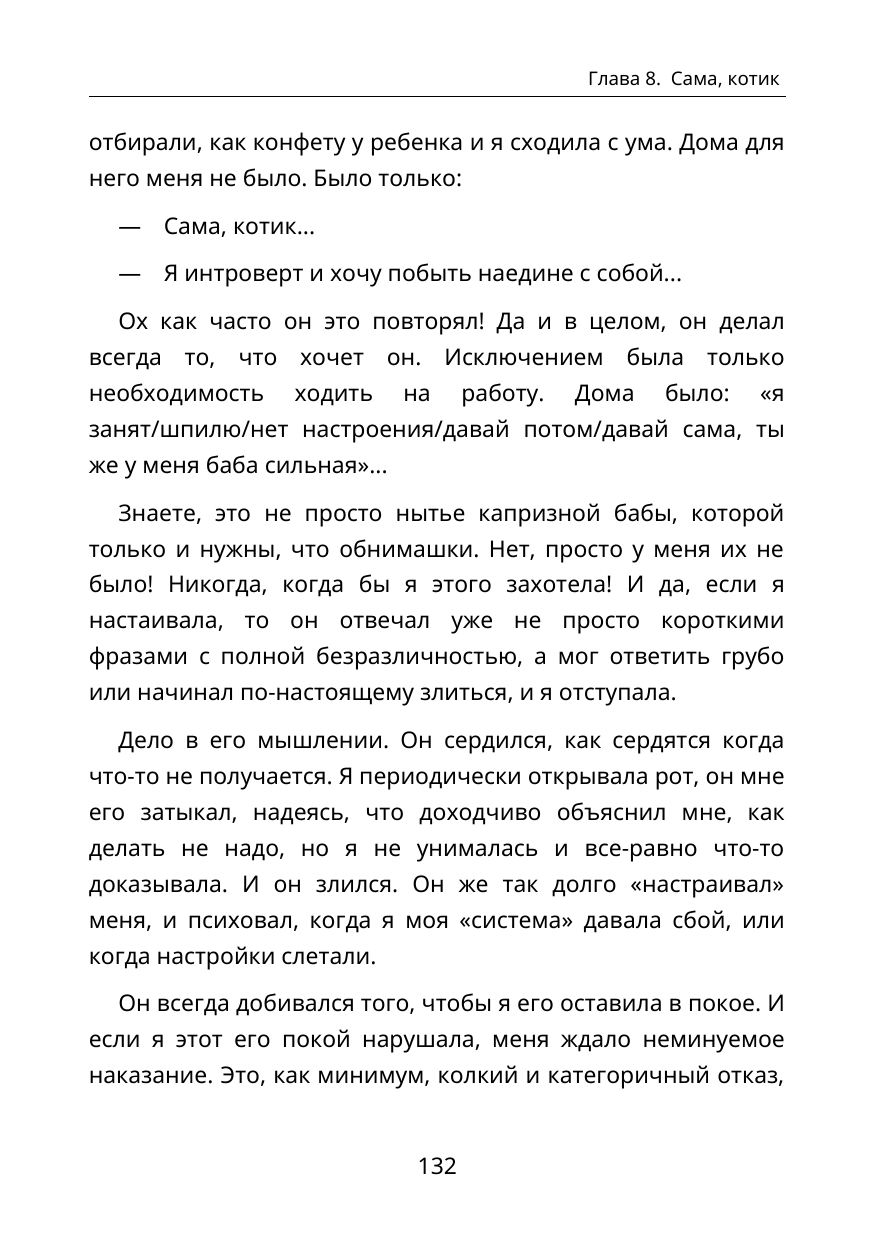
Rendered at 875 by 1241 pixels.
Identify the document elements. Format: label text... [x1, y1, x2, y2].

text отбирали, как конфету у ребенка и я сходила с ума. Дома для него меня не было. Было только: [88, 126, 786, 193]
text Знаете, это не просто нытье капризной бабы, которой только и нужны, что обнимашки. Нет, просто у меня их не было! Никогда, когда бы я этого захотела! И да, если я настаивала, то он отвечал уже не просто короткими фразами с полной безразличностью, а мог ответить грубо или начинал по-настоящему злиться, и я отступала. [88, 497, 786, 707]
text Дело в его мышлении. Он сердился, как сердятся когда что-то не получается. Я периодически открывала рот, он мне его затыкал, надеясь, что доходчиво объяснил мне, как делать не надо, но я не унималась и все-равно что-то доказывала. И он злился. Он же так долго «настраивал» меня, и психовал, когда я моя «система» давала сбой, или когда настройки слетали. [88, 724, 786, 971]
list Я интроверт и хочу побыть наедине с собой... [88, 257, 786, 289]
text Ох как часто он это повторял! Да и в целом, он делал всегда то, что хочет он. Исключением была только необходимость ходить на работу. Дома было: «я занят/шпилю/нет настроения/давай потом/давай сама, ты же у меня баба сильная»... [88, 305, 786, 480]
list Сама, котик... [88, 210, 786, 241]
text Он всегда добивался того, чтобы я его оставила в покое. И если я этот его покой нарушала, меня ждало неминуемое наказание. Это, как минимум, колкий и категоричный отказ, [88, 987, 786, 1090]
